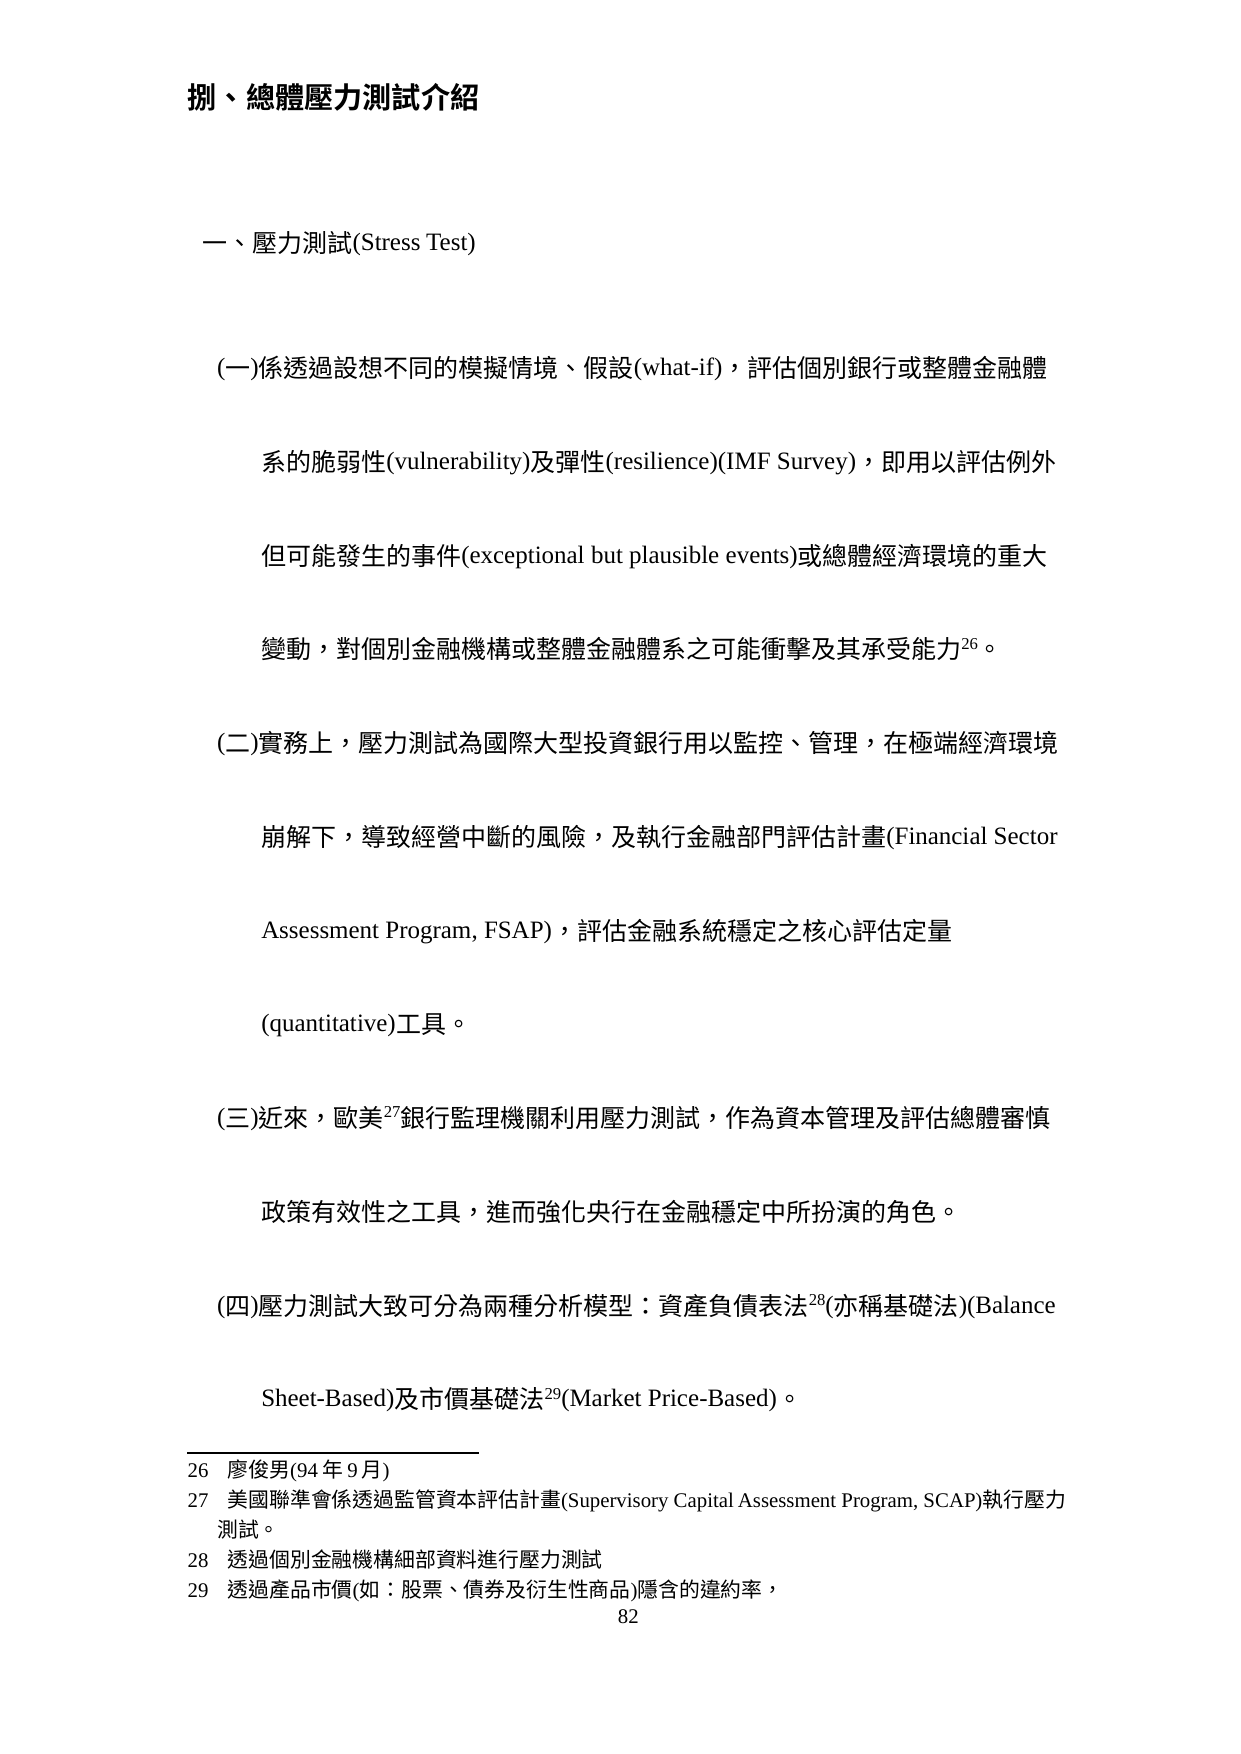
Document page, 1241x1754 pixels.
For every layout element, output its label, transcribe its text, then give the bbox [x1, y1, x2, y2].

text (二)實務上，壓力測試為國際大型投資銀行用以監控、管理，在極端經濟環境崩解下，導致經營中斷的風險，及執行金融部門評估計畫(Financial Sector Assessment Program, FSAP)，評估金融系統穩定之核心評估定量(quantitative)工具。 [217, 700, 1069, 1044]
text 透過個別金融機構細部資料進行壓力測試 [187, 1543, 1069, 1574]
text (三)近來，歐美銀行監理機關利用壓力測試，作為資本管理及評估總體審慎政策有效性之工具，進而強化央行在金融穩定中所扮演的角色。 [217, 1075, 1069, 1231]
text 美國聯準會係透過監管資本評估計畫(Supervisory Capital Assessment Program, SCAP)執行壓力測試。 [187, 1483, 1069, 1543]
text (四)壓力測試大致可分為兩種分析模型：資產負債表法(亦稱基礎法)(Balance Sheet-Based)及市價基礎法(Market Price-Based)。 [217, 1262, 1069, 1419]
text (一)係透過設想不同的模擬情境、假設(what-if)，評估個別銀行或整體金融體系的脆弱性(vulnerability)及彈性(resilience)(IMF Survey)，即用以評估例外但可能發生的事件(exceptional but plausible events)或總體經濟環境的重大變動，對個別金融機構或整體金融體系之可能衝擊及其承受能力。 [217, 325, 1069, 669]
text 透過產品市價(如：股票、債券及衍生性商品)隱含的違約率， [187, 1574, 1069, 1604]
text 廖俊男(94年9月) [187, 1453, 1069, 1483]
text 捌、總體壓力測試介紹 [187, 75, 1069, 117]
text 一、壓力測試(Stress Test) [202, 200, 1069, 262]
